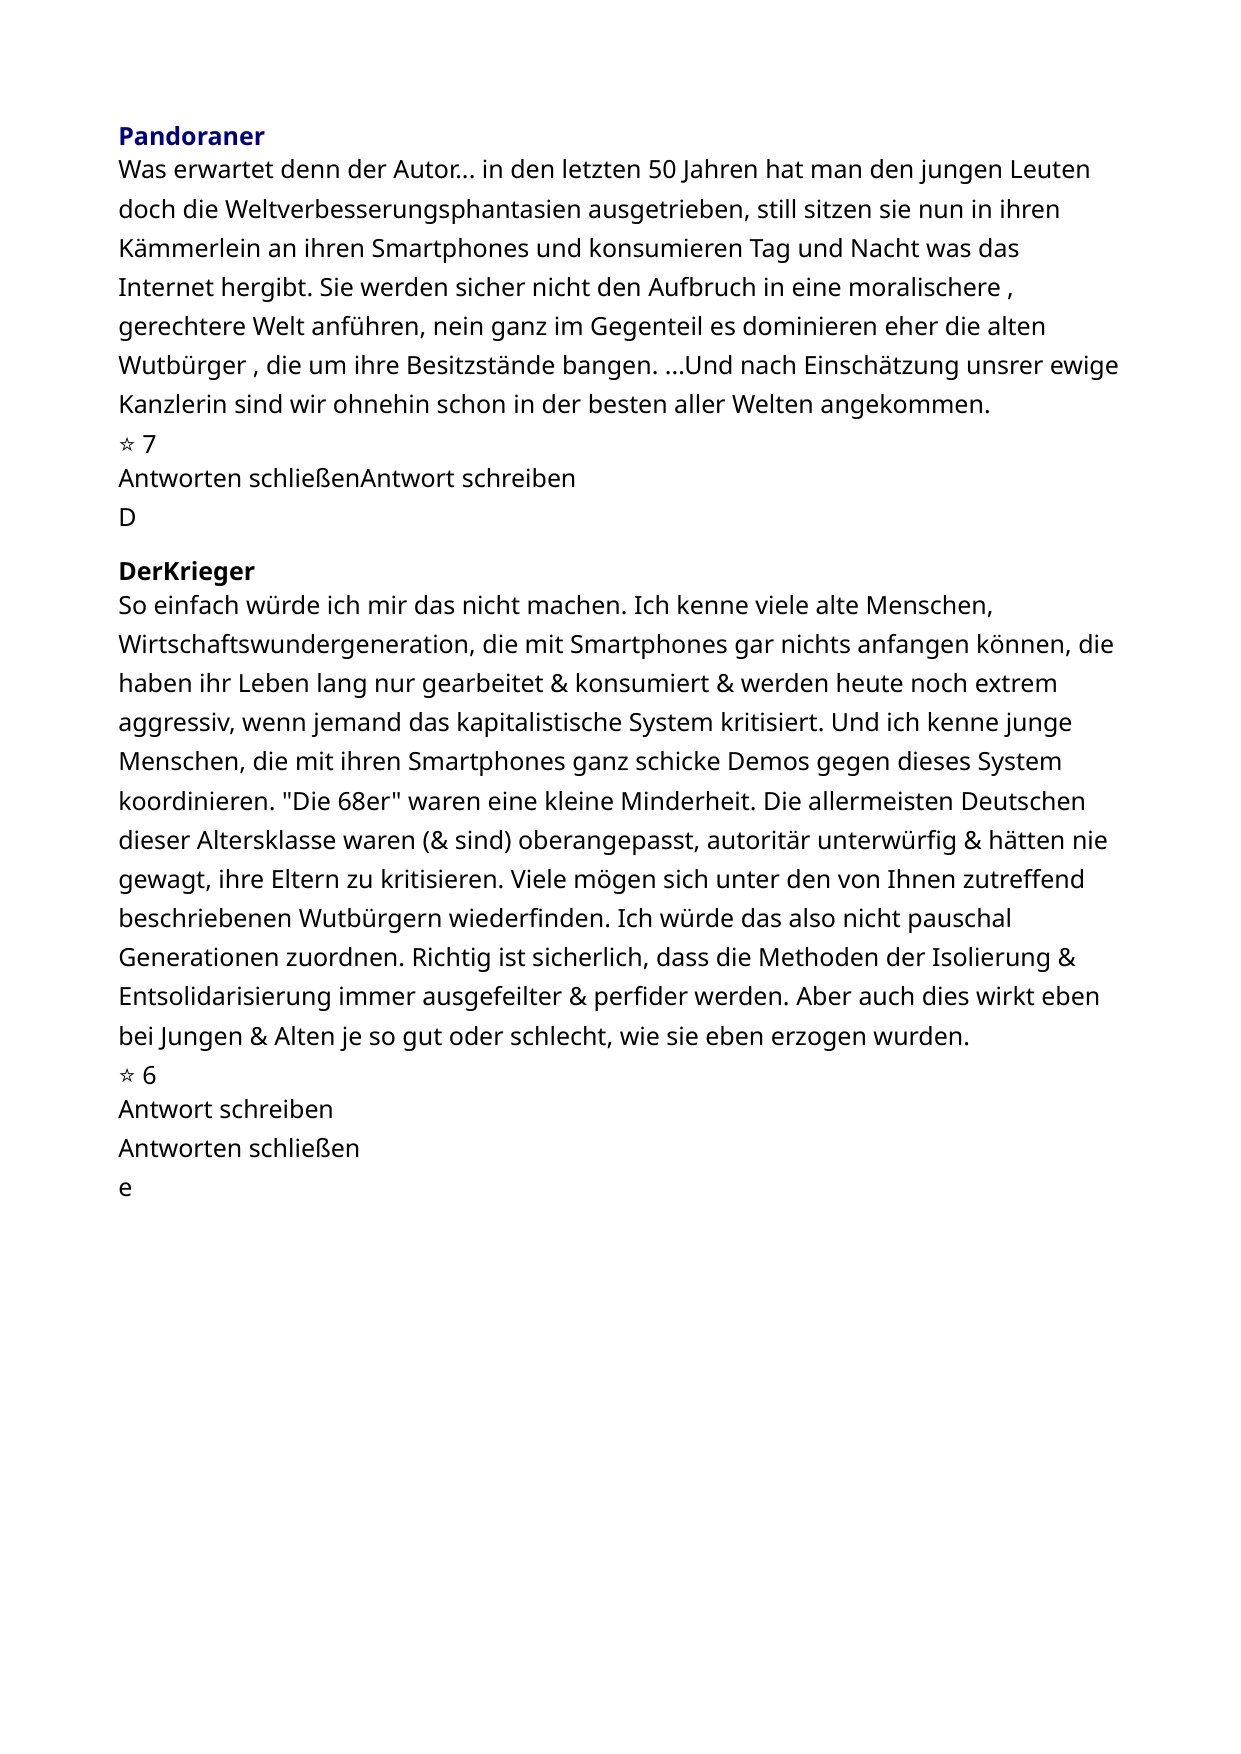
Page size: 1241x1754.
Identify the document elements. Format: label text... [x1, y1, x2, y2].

subtitle DerKrieger [118, 553, 1122, 587]
text e [118, 1170, 1122, 1204]
text ⭐️ 6 [118, 1057, 1122, 1091]
text ⭐️ 7 [118, 426, 1122, 460]
text So einfach würde ich mir das nicht machen. Ich kenne viele alte Menschen, Wirtschaftswundergeneration, die mit Smartphones gar nichts anfangen können, die haben ihr Leben lang nur gearbeitet & konsumiert & werden heute noch extrem aggressiv, wenn jemand das kapitalistische System kritisiert. Und ich kenne junge Menschen, die mit ihren Smartphones ganz schicke Demos gegen dieses System koordinieren. "Die 68er" waren eine kleine Minderheit. Die allermeisten Deutschen dieser Altersklasse waren (& sind) oberangepasst, autoritär unterwürfig & hätten nie gewagt, ihre Eltern zu kritisieren. Viele mögen sich unter den von Ihnen zutreffend beschriebenen Wutbürgern wiederfinden. Ich würde das also nicht pauschal Generationen zuordnen. Richtig ist sicherlich, dass die Methoden der Isolierung & Entsolidarisierung immer ausgefeilter & perfider werden. Aber auch dies wirkt eben bei Jungen & Alten je so gut oder schlecht, wie sie eben erzogen wurden. [118, 587, 1122, 1052]
text Antworten schließen [118, 1131, 1122, 1165]
text Antworten schließenAntwort schreiben [118, 460, 1122, 494]
text D [118, 499, 1122, 534]
subtitle Pandoraner [118, 118, 1122, 152]
text Was erwartet denn der Autor... in den letzten 50 Jahren hat man den jungen Leuten doch die Weltverbesserungsphantasien ausgetrieben, still sitzen sie nun in ihren Kämmerlein an ihren Smartphones und konsumieren Tag und Nacht was das Internet hergibt. Sie werden sicher nicht den Aufbruch in eine moralischere , gerechtere Welt anführen, nein ganz im Gegenteil es dominieren eher die alten Wutbürger , die um ihre Besitzstände bangen. ...Und nach Einschätzung unsrer ewige Kanzlerin sind wir ohnehin schon in der besten aller Welten angekommen. [118, 152, 1122, 421]
text Antwort schreiben [118, 1091, 1122, 1126]
